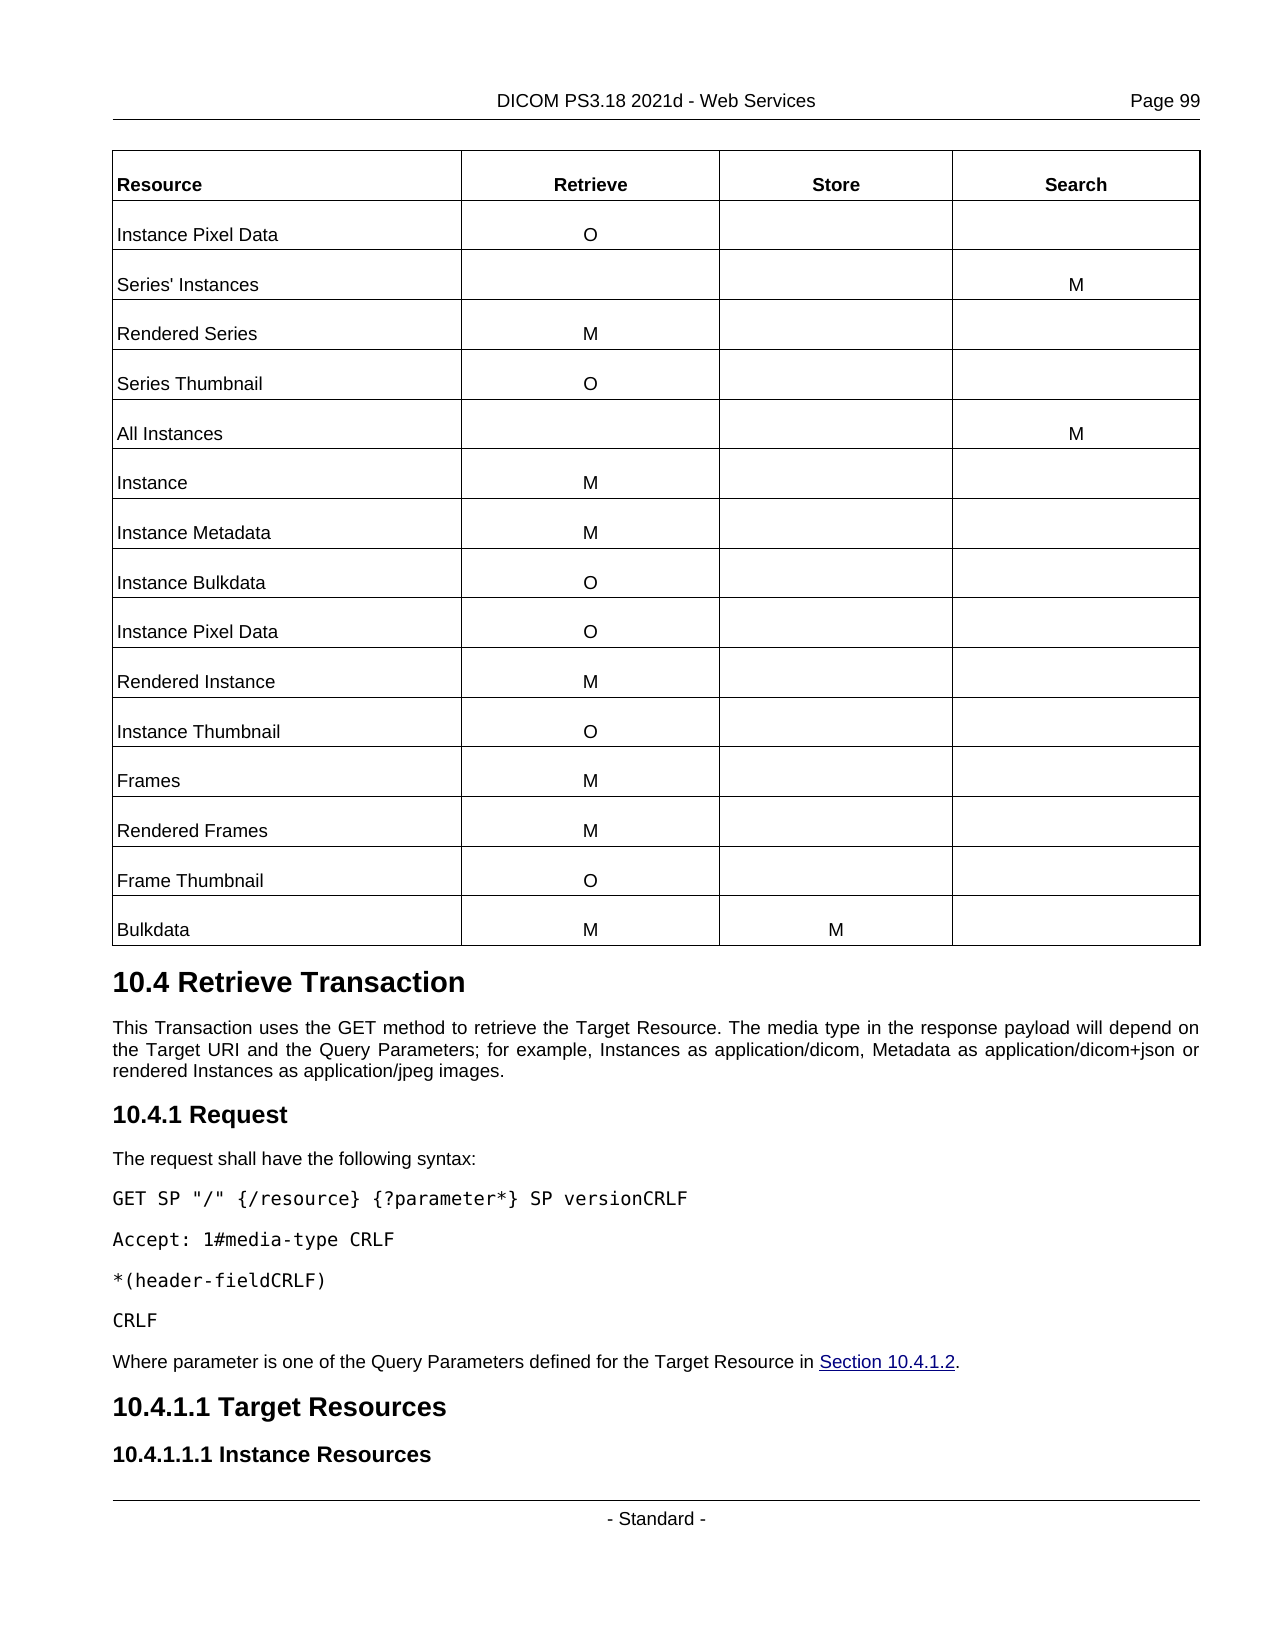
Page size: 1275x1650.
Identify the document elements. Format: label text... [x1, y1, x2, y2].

text Where parameter is one of the Query Parameters defined for the Target Resource in Section 10.4.1.2. [112, 1351, 1200, 1372]
text The request shall have the following syntax: [112, 1148, 1200, 1169]
table_cell [720, 400, 952, 448]
text This Transaction uses the GET method to retrieve the Target Resource. The media type in the response payload will depend on the Target URI and the Query Parameters; for example, Instances as application/dicom, Metadata as application/dicom+json or rendered Instances as application/jpeg images. [112, 1017, 1200, 1082]
table_cell [953, 797, 1199, 846]
table_cell [953, 698, 1199, 746]
table_cell [720, 300, 952, 349]
table_cell All Instances [113, 400, 461, 448]
table_cell [720, 201, 952, 249]
table_cell Instance Metadata [113, 499, 461, 547]
table_cell [462, 250, 719, 299]
table_cell O [462, 350, 719, 398]
table_cell Frame Thumbnail [113, 847, 461, 895]
table_cell Bulkdata [113, 896, 461, 945]
table_cell [953, 648, 1199, 697]
table_cell M [720, 896, 952, 945]
table_cell Rendered Series [113, 300, 461, 349]
table_cell O [462, 847, 719, 895]
table_cell Series Thumbnail [113, 350, 461, 398]
table_header Resource [113, 151, 461, 200]
table_cell Instance Pixel Data [113, 201, 461, 249]
table_cell M [462, 747, 719, 796]
table_cell [953, 847, 1199, 895]
table_cell [720, 549, 952, 597]
table_cell Frames [113, 747, 461, 796]
table_cell [720, 847, 952, 895]
text 10.4.1.1.1 Instance Resources [112, 1441, 1200, 1467]
table_header Retrieve [462, 151, 719, 200]
table_cell Rendered Frames [113, 797, 461, 846]
table_cell Instance Thumbnail [113, 698, 461, 746]
table_cell [720, 698, 952, 746]
table_cell [953, 350, 1199, 398]
table_cell Instance [113, 449, 461, 498]
table_cell [720, 747, 952, 796]
table_cell [953, 598, 1199, 647]
table_cell Rendered Instance [113, 648, 461, 697]
table_cell [720, 797, 952, 846]
table_header Search [953, 151, 1199, 200]
table_cell O [462, 598, 719, 647]
table_cell [953, 300, 1199, 349]
table_cell M [462, 896, 719, 945]
table_header Store [720, 151, 952, 200]
table_cell O [462, 549, 719, 597]
table_cell [953, 896, 1199, 945]
table_cell [953, 549, 1199, 597]
table_cell [720, 350, 952, 398]
table_cell [953, 499, 1199, 547]
table_cell [462, 400, 719, 448]
table_cell O [462, 201, 719, 249]
table_cell [720, 499, 952, 547]
text *(header-fieldCRLF) [112, 1269, 1200, 1291]
table_cell M [462, 648, 719, 697]
table_cell M [462, 300, 719, 349]
table_cell M [462, 499, 719, 547]
table_cell Instance Pixel Data [113, 598, 461, 647]
table_cell Series' Instances [113, 250, 461, 299]
text 10.4 Retrieve Transaction [112, 965, 1200, 998]
text Accept: 1#media-type CRLF [112, 1229, 1200, 1251]
table_cell M [953, 400, 1199, 448]
text 10.4.1 Request [112, 1101, 1200, 1129]
table_cell [720, 449, 952, 498]
text 10.4.1.1 Target Resources [112, 1391, 1200, 1422]
table_cell M [462, 449, 719, 498]
table_cell Instance Bulkdata [113, 549, 461, 597]
table_cell [953, 201, 1199, 249]
table_cell M [462, 797, 719, 846]
table_cell M [953, 250, 1199, 299]
table_cell [720, 250, 952, 299]
table_cell [720, 648, 952, 697]
table_cell [953, 449, 1199, 498]
text GET SP "/" {/resource} {?parameter*} SP versionCRLF [112, 1188, 1200, 1210]
table_cell [720, 598, 952, 647]
table_cell O [462, 698, 719, 746]
table_cell [953, 747, 1199, 796]
text CRLF [112, 1310, 1200, 1332]
